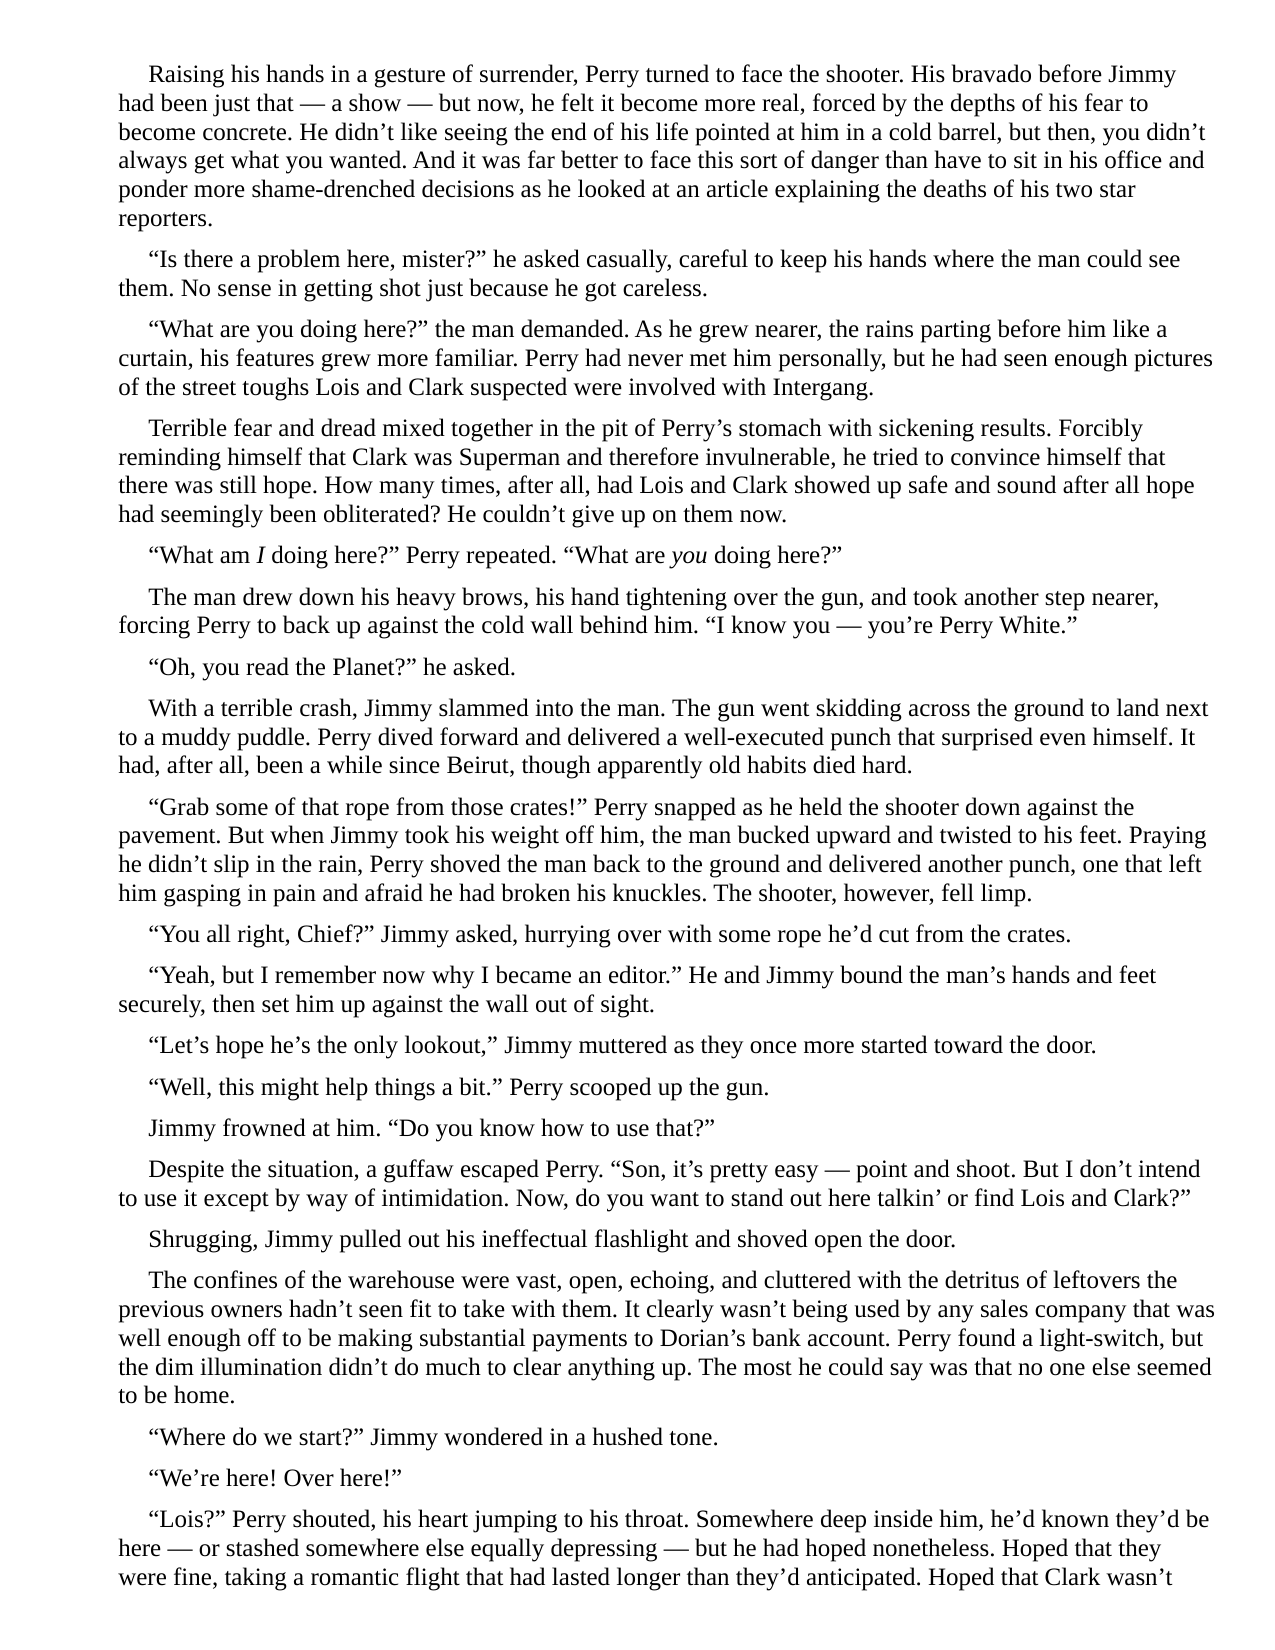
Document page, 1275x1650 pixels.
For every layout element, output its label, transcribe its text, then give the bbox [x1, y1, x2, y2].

text “Well, this might help things a bit.” Perry scooped up the gun. [118, 1072, 1216, 1100]
text Despite the situation, a guffaw escaped Perry. “Son, it’s pretty easy — point and shoot. But I don’t intend to use it except by way of intimidation. Now, do you want to stand out here talkin’ or find Lois and Clark?” [118, 1154, 1216, 1212]
text “We’re here! Over here!” [118, 1463, 1216, 1492]
text “Grab some of that rope from those crates!” Perry snapped as he held the shooter down against the pavement. But when Jimmy took his weight off him, the man bucked upward and twisted to his feet. Praying he didn’t slip in the rain, Perry shoved the man back to the ground and delivered another punch, one that left him gasping in pain and afraid he had broken his knuckles. The shooter, however, fell limp. [118, 792, 1216, 907]
text “Let’s hope he’s the only lookout,” Jimmy muttered as they once more started toward the door. [118, 1030, 1216, 1059]
text Jimmy frowned at him. “Do you know how to use that?” [118, 1113, 1216, 1142]
text “You all right, Chief?” Jimmy asked, hurrying over with some rope he’d cut from the crates. [118, 919, 1216, 948]
text “What are you doing here?” the man demanded. As he grew nearer, the rains parting before him like a curtain, his features grew more familiar. Perry had never met him personally, but he had seen enough pictures of the street toughs Lois and Clark suspected were involved with Intergang. [118, 314, 1216, 400]
text “Oh, you read the Planet?” he asked. [118, 652, 1216, 680]
text Terrible fear and dread mixed together in the pit of Perry’s stomach with sickening results. Forcibly reminding himself that Clark was Superman and therefore invulnerable, he tried to convince himself that there was still hope. How many times, after all, had Lois and Clark showed up safe and sound after all hope had seemingly been obliterated? He couldn’t give up on them now. [118, 413, 1216, 528]
text “Yeah, but I remember now why I became an editor.” He and Jimmy bound the man’s hands and feet securely, then set him up against the wall out of sight. [118, 960, 1216, 1018]
text With a terrible crash, Jimmy slammed into the man. The gun went skidding across the ground to land next to a muddy puddle. Perry dived forward and delivered a well-executed punch that surprised even himself. It had, after all, been a while since Beirut, though apparently old habits died hard. [118, 693, 1216, 779]
text The confines of the warehouse were vast, open, echoing, and cluttered with the detritus of leftovers the previous owners hadn’t seen fit to take with them. It clearly wasn’t being used by any sales company that was well enough off to be making substantial payments to Dorian’s bank account. Perry found a light-switch, but the dim illumination didn’t do much to clear anything up. The most he could say was that no one else seemed to be home. [118, 1265, 1216, 1409]
text The man drew down his heavy brows, his hand tightening over the gun, and took another step nearer, forcing Perry to back up against the cold wall behind him. “I know you — you’re Perry White.” [118, 582, 1216, 639]
text “Where do we start?” Jimmy wondered in a hushed tone. [118, 1422, 1216, 1450]
text “Lois?” Perry shouted, his heart jumping to his throat. Somewhere deep inside him, he’d known they’d be here — or stashed somewhere else equally depressing — but he had hoped nonetheless. Hoped that they were fine, taking a romantic flight that had lasted longer than they’d anticipated. Hoped that Clark wasn’t [118, 1504, 1216, 1590]
text Shrugging, Jimmy pulled out his ineffectual flashlight and shoved open the door. [118, 1224, 1216, 1253]
text Raising his hands in a gesture of surrender, Perry turned to face the shooter. His bravado before Jimmy had been just that — a show — but now, he felt it become more real, forced by the depths of his fear to become concrete. He didn’t like seeing the end of his life pointed at him in a cold barrel, but then, you didn’t always get what you wanted. And it was far better to face this sort of danger than have to sit in his office and ponder more shame-drenched decisions as he looked at an article explaining the deaths of his two star reporters. [118, 59, 1216, 232]
text “Is there a problem here, mister?” he asked casually, careful to keep his hands where the man could see them. No sense in getting shot just because he got careless. [118, 244, 1216, 302]
text “What am I doing here?” Perry repeated. “What are you doing here?” [118, 540, 1216, 569]
